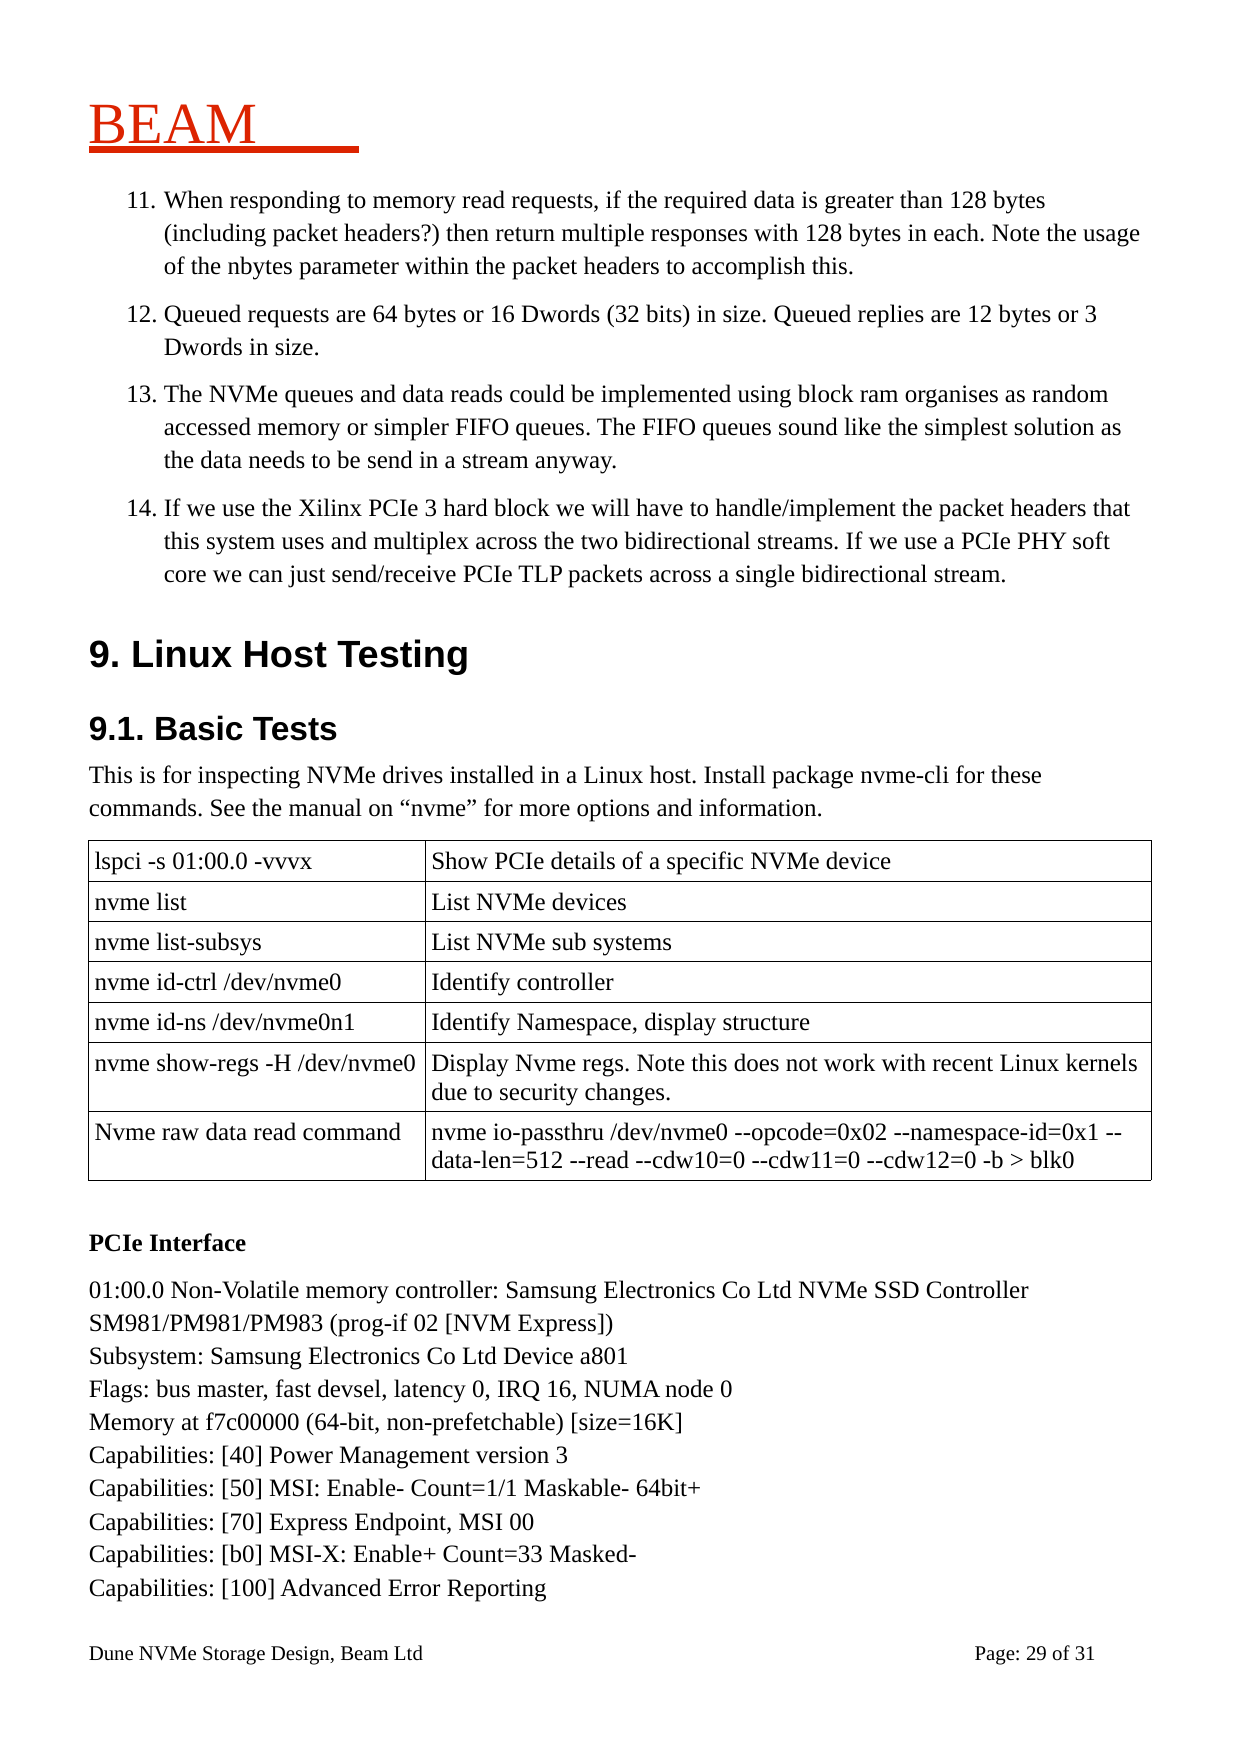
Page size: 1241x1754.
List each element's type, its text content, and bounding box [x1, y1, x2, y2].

list If we use the Xilinx PCIe 3 hard block we will have to handle/implement the packet headers that this system uses and multiplex across the two bidirectional streams. If we use a PCIe PHY soft core we can just send/receive PCIe TLP packets across a single bidirectional stream. [126, 493, 1152, 588]
table_cell Identify Namespace, display structure [426, 1003, 1151, 1042]
subtitle Linux Host Testing [88, 632, 1152, 675]
table_cell nvme show-regs -H /dev/nvme0 [89, 1043, 425, 1111]
table_cell List NVMe sub systems [426, 922, 1151, 961]
subtitle Basic Tests [88, 709, 1152, 747]
list When responding to memory read requests, if the required data is greater than 128 bytes (including packet headers?) then return multiple responses with 128 bytes in each. Note the usage of the nbytes parameter within the packet headers to accomplish this. [126, 185, 1152, 280]
text 01:00.0 Non-Volatile memory controller: Samsung Electronics Co Ltd NVMe SSD Controller SM981/PM981/PM983 (prog-if 02 [NVM Express]) Subsystem: Samsung Electronics Co Ltd Device a801 Flags: bus master, fast devsel, latency 0, IRQ 16, NUMA node 0 Memory at f7c00000 (64-bit, non-prefetchable) [size=16K] Capabilities: [40] Power Management version 3 Capabilities: [50] MSI: Enable- Count=1/1 Maskable- 64bit+ Capabilities: [70] Express Endpoint, MSI 00 Capabilities: [b0] MSI-X: Enable+ Count=33 Masked- Capabilities: [100] Advanced Error Reporting [88, 1275, 1152, 1601]
table_cell Identify controller [426, 962, 1151, 1002]
table_cell nvme list-subsys [89, 922, 425, 961]
table_cell nvme id-ns /dev/nvme0n1 [89, 1003, 425, 1042]
table_cell nvme io-passthru /dev/nvme0 --opcode=0x02 --namespace-id=0x1 --data-len=512 --read --cdw10=0 --cdw11=0 --cdw12=0 -b > blk0 [426, 1112, 1151, 1180]
table_header Show PCIe details of a specific NVMe device [426, 841, 1151, 881]
table_cell List NVMe devices [426, 882, 1151, 921]
text This is for inspecting NVMe drives installed in a Linux host. Install package nvme-cli for these commands. See the manual on “nvme” for more options and information. [88, 760, 1152, 822]
list Queued requests are 64 bytes or 16 Dwords (32 bits) in size. Queued replies are 12 bytes or 3 Dwords in size. [126, 299, 1152, 361]
table_cell nvme list [89, 882, 425, 921]
table_header lspci -s 01:00.0 -vvvx [89, 841, 425, 881]
table_cell Nvme raw data read command [89, 1112, 425, 1180]
table_cell Display Nvme regs. Note this does not work with recent Linux kernels due to security changes. [426, 1043, 1151, 1111]
text PCIe Interface [88, 1228, 1152, 1257]
table_cell nvme id-ctrl /dev/nvme0 [89, 962, 425, 1002]
list The NVMe queues and data reads could be implemented using block ram organises as random accessed memory or simpler FIFO queues. The FIFO queues sound like the simplest solution as the data needs to be send in a stream anyway. [126, 379, 1152, 474]
